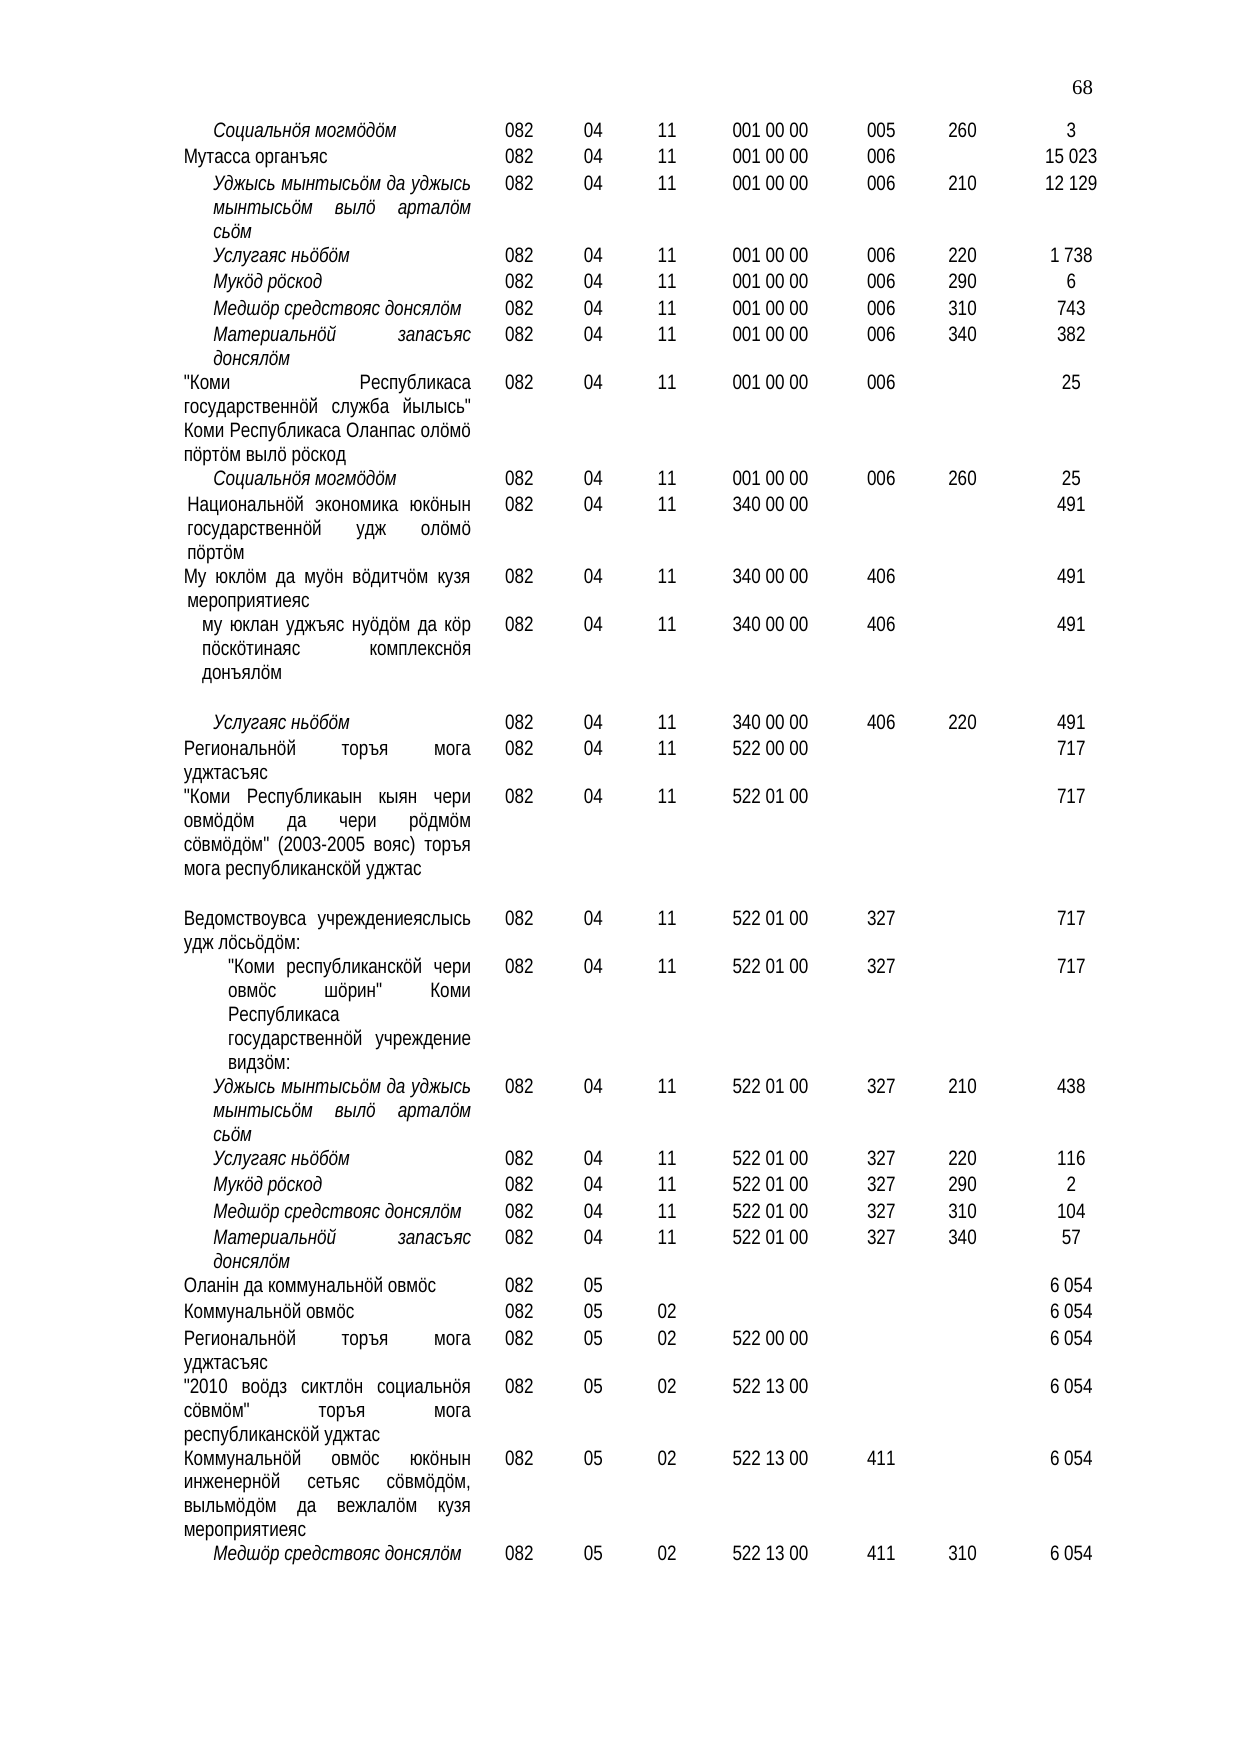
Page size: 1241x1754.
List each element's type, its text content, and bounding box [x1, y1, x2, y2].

table_cell 001 00 00 [704, 295, 837, 322]
table_cell 6 054 [999, 1445, 1143, 1541]
table_cell 310 [925, 1541, 999, 1568]
table_cell [1143, 880, 1217, 906]
table_cell 327 [837, 1074, 925, 1146]
table_cell 02 [630, 1445, 704, 1541]
table_cell 210 [925, 171, 999, 243]
table_cell 001 00 00 [704, 145, 837, 171]
table_cell 04 [556, 492, 630, 564]
table_cell 15 023 [999, 145, 1143, 171]
table_cell [837, 1568, 925, 1594]
table_cell [925, 1326, 999, 1373]
table_cell 001 00 00 [704, 171, 837, 243]
table_cell Коммунальнöй овмöс [172, 1299, 482, 1326]
table_cell 290 [925, 1172, 999, 1199]
table_cell 406 [837, 564, 925, 612]
table_cell 6 054 [999, 1374, 1143, 1445]
table_cell 522 13 00 [704, 1445, 837, 1541]
table_cell 082 [482, 1445, 556, 1541]
table_cell 522 00 00 [704, 736, 837, 784]
table_cell 717 [999, 906, 1143, 954]
table_cell 11 [630, 784, 704, 880]
table_cell 082 [482, 710, 556, 736]
table_cell "Коми Республикаса государственнöй служба йылысь" Коми Республикаса Оланпас олöмö пöртöм вылö рöскод [172, 370, 482, 466]
table_cell 082 [482, 1146, 556, 1172]
table_cell 04 [556, 171, 630, 243]
table_cell [1143, 1074, 1217, 1146]
table_cell 11 [630, 1172, 704, 1199]
table_cell [837, 492, 925, 564]
table_cell [925, 1445, 999, 1541]
table_cell 05 [556, 1541, 630, 1568]
table_cell [837, 736, 925, 784]
table_cell 02 [630, 1541, 704, 1568]
table_cell [630, 1568, 704, 1594]
table_cell [1143, 564, 1217, 612]
table_cell 082 [482, 243, 556, 269]
table_cell 310 [925, 295, 999, 322]
table_cell 082 [482, 1172, 556, 1199]
table_cell Уджысь мынтысьöм да уджысь мынтысьöм вылö арталöм сьöм [172, 171, 482, 243]
table_cell 260 [925, 118, 999, 144]
table_cell 082 [482, 1541, 556, 1568]
table_cell 522 01 00 [704, 1074, 837, 1146]
table_cell 05 [556, 1445, 630, 1541]
table_cell [1143, 269, 1217, 295]
table_cell [837, 1273, 925, 1299]
table_cell [1143, 1199, 1217, 1225]
table_cell [1143, 492, 1217, 564]
table_cell 6 054 [999, 1541, 1143, 1568]
table_cell [925, 370, 999, 466]
table_cell 717 [999, 954, 1143, 1074]
table_cell 001 00 00 [704, 370, 837, 466]
table_cell [172, 684, 482, 710]
table_cell [925, 954, 999, 1074]
table_cell Региональнöй торъя мога уджтасъяс [172, 736, 482, 784]
table_cell 04 [556, 736, 630, 784]
table_cell 04 [556, 906, 630, 954]
table_cell 006 [837, 370, 925, 466]
table_cell 11 [630, 295, 704, 322]
table_cell 382 [999, 322, 1143, 370]
table_cell 260 [925, 466, 999, 492]
table_cell 3 [999, 118, 1143, 144]
table_cell 327 [837, 906, 925, 954]
table_cell 717 [999, 736, 1143, 784]
table_cell 082 [482, 1299, 556, 1326]
table_cell 11 [630, 564, 704, 612]
table_cell 310 [925, 1199, 999, 1225]
table_cell 082 [482, 1199, 556, 1225]
table_cell 11 [630, 1225, 704, 1273]
table_cell 327 [837, 1172, 925, 1199]
table_cell 11 [630, 145, 704, 171]
table_cell 717 [999, 784, 1143, 880]
table_cell 290 [925, 269, 999, 295]
table_cell 11 [630, 1199, 704, 1225]
table_cell 001 00 00 [704, 269, 837, 295]
table_cell 082 [482, 466, 556, 492]
table_cell [704, 880, 837, 906]
table_cell 438 [999, 1074, 1143, 1146]
table_cell [1143, 784, 1217, 880]
table_cell 04 [556, 1225, 630, 1273]
table_cell 406 [837, 710, 925, 736]
table_cell 340 [925, 1225, 999, 1273]
table_cell 11 [630, 243, 704, 269]
table_cell 02 [630, 1299, 704, 1326]
table_cell [704, 1299, 837, 1326]
table_cell [1143, 736, 1217, 784]
table_cell 11 [630, 736, 704, 784]
table_cell 2 [999, 1172, 1143, 1199]
table_cell [925, 1374, 999, 1445]
table_cell [1143, 1299, 1217, 1326]
table_cell 006 [837, 322, 925, 370]
table_cell [482, 684, 556, 710]
table_cell [999, 1568, 1143, 1594]
table_cell [925, 1299, 999, 1326]
table_cell 082 [482, 906, 556, 954]
table_cell 04 [556, 118, 630, 144]
table_cell 522 01 00 [704, 906, 837, 954]
table_cell 220 [925, 710, 999, 736]
table_cell [172, 880, 482, 906]
table_cell [1143, 684, 1217, 710]
table_cell 05 [556, 1273, 630, 1299]
table_cell [837, 684, 925, 710]
table_cell 082 [482, 1374, 556, 1445]
table_cell [1143, 1225, 1217, 1273]
table_cell 11 [630, 492, 704, 564]
table_cell 04 [556, 954, 630, 1074]
table_cell 522 13 00 [704, 1541, 837, 1568]
table_cell [999, 880, 1143, 906]
table_cell 05 [556, 1374, 630, 1445]
table_cell [925, 880, 999, 906]
table_cell Услугаяс ньöбöм [172, 1146, 482, 1172]
table_cell [630, 880, 704, 906]
table_cell [1143, 370, 1217, 466]
table_cell Мукöд рöскод [172, 1172, 482, 1199]
table_cell 6 054 [999, 1273, 1143, 1299]
table_cell "Коми республиканскöй чери овмöс шöрин" Коми Республикаса государственнöй учреждение видзöм: [172, 954, 482, 1074]
table_cell Материальнöй запасъяс донсялöм [172, 322, 482, 370]
table_cell 220 [925, 1146, 999, 1172]
table_cell 11 [630, 612, 704, 683]
table_cell 11 [630, 466, 704, 492]
table_cell 04 [556, 295, 630, 322]
table_cell 082 [482, 736, 556, 784]
table_cell 522 01 00 [704, 784, 837, 880]
table_cell му юклан уджъяс нуöдöм да кöр пöскöтинаяс комплекснöя донъялöм [172, 612, 482, 683]
table_cell 005 [837, 118, 925, 144]
table_cell 491 [999, 612, 1143, 683]
table_cell Материальнöй запасъяс донсялöм [172, 1225, 482, 1273]
table_cell Медшöр средствояс донсялöм [172, 1541, 482, 1568]
table_cell [1143, 1172, 1217, 1199]
table_cell Социальнöя могмöдöм [172, 118, 482, 144]
table_cell [837, 1374, 925, 1445]
table_cell 02 [630, 1326, 704, 1373]
table_cell Услугаяс ньöбöм [172, 710, 482, 736]
table_cell 04 [556, 243, 630, 269]
table_cell 082 [482, 370, 556, 466]
table_cell 406 [837, 612, 925, 683]
table_cell [925, 1568, 999, 1594]
table_cell 6 054 [999, 1299, 1143, 1326]
table_cell 11 [630, 322, 704, 370]
table_cell 491 [999, 564, 1143, 612]
table_cell 25 [999, 466, 1143, 492]
table_cell 11 [630, 370, 704, 466]
table_cell Оланiн да коммунальнöй овмöс [172, 1273, 482, 1299]
table_cell [482, 880, 556, 906]
table_cell 006 [837, 171, 925, 243]
table_cell [837, 1326, 925, 1373]
table_cell 006 [837, 243, 925, 269]
table_cell 327 [837, 1146, 925, 1172]
table_cell Национальнöй экономика юкöнын государственнöй удж олöмö пöртöм [172, 492, 482, 564]
table_cell [925, 612, 999, 683]
table_cell 082 [482, 118, 556, 144]
table_cell Му юклöм да муöн вöдитчöм кузя мероприятиеяс [172, 564, 482, 612]
table_cell 522 01 00 [704, 1172, 837, 1199]
table_cell [1143, 1445, 1217, 1541]
table_cell [837, 1299, 925, 1326]
table_cell 340 00 00 [704, 612, 837, 683]
table_cell 743 [999, 295, 1143, 322]
table_cell 006 [837, 269, 925, 295]
table_cell 04 [556, 1199, 630, 1225]
table_cell 491 [999, 492, 1143, 564]
table_cell 04 [556, 322, 630, 370]
table_cell Уджысь мынтысьöм да уджысь мынтысьöм вылö арталöм сьöм [172, 1074, 482, 1146]
table_cell [1143, 1273, 1217, 1299]
table_cell Социальнöя могмöдöм [172, 466, 482, 492]
table_cell 11 [630, 118, 704, 144]
table_cell 340 [925, 322, 999, 370]
table_cell [925, 684, 999, 710]
table_cell 327 [837, 954, 925, 1074]
table_cell 25 [999, 370, 1143, 466]
table_cell 082 [482, 269, 556, 295]
table_cell 001 00 00 [704, 118, 837, 144]
table_cell 006 [837, 466, 925, 492]
table_cell 082 [482, 1273, 556, 1299]
table_cell 05 [556, 1299, 630, 1326]
table_cell [925, 492, 999, 564]
table_cell 12 129 [999, 171, 1143, 243]
table_cell Коммунальнöй овмöс юкöнын инженернöй сетьяс сöвмöдöм, выльмöдöм да вежлалöм кузя мероприятиеяс [172, 1445, 482, 1541]
table_cell [1143, 118, 1217, 144]
table_cell [1143, 906, 1217, 954]
table_cell 082 [482, 322, 556, 370]
table_cell 210 [925, 1074, 999, 1146]
table_cell 11 [630, 171, 704, 243]
table_cell 11 [630, 906, 704, 954]
table_cell 082 [482, 784, 556, 880]
table_cell 04 [556, 1146, 630, 1172]
table_cell [172, 1568, 482, 1594]
table_cell 082 [482, 145, 556, 171]
table_cell [704, 1273, 837, 1299]
table_cell [1143, 1568, 1217, 1594]
table_cell [837, 784, 925, 880]
table_cell [1143, 1374, 1217, 1445]
table_cell [1143, 1541, 1217, 1568]
table_cell Услугаяс ньöбöм [172, 243, 482, 269]
table_cell 006 [837, 295, 925, 322]
table_cell 411 [837, 1541, 925, 1568]
table_cell 001 00 00 [704, 322, 837, 370]
table_cell 04 [556, 710, 630, 736]
table_cell Ведомствоувса учреждениеяслысь удж лöсьöдöм: [172, 906, 482, 954]
table_cell Мукöд рöскод [172, 269, 482, 295]
table_cell [556, 1568, 630, 1594]
table_cell 11 [630, 954, 704, 1074]
table_cell [1143, 322, 1217, 370]
table_cell 082 [482, 492, 556, 564]
table_cell [1143, 243, 1217, 269]
table_cell [556, 880, 630, 906]
table_cell 1 738 [999, 243, 1143, 269]
table_cell [925, 906, 999, 954]
table_cell 522 01 00 [704, 1146, 837, 1172]
table_cell 082 [482, 564, 556, 612]
table_cell [925, 736, 999, 784]
table_cell 001 00 00 [704, 466, 837, 492]
table_cell 082 [482, 1074, 556, 1146]
table_cell [1143, 710, 1217, 736]
table_cell 116 [999, 1146, 1143, 1172]
table_cell 02 [630, 1374, 704, 1445]
table_cell 522 01 00 [704, 954, 837, 1074]
table_cell 11 [630, 710, 704, 736]
table_cell 04 [556, 145, 630, 171]
table_cell 340 00 00 [704, 492, 837, 564]
table_cell [999, 684, 1143, 710]
table_cell Региональнöй торъя мога уджтасъяс [172, 1326, 482, 1373]
table_cell [1143, 145, 1217, 171]
table_cell 04 [556, 466, 630, 492]
table_cell 04 [556, 612, 630, 683]
table_cell 082 [482, 1225, 556, 1273]
table_cell [1143, 1146, 1217, 1172]
table_cell [1143, 1326, 1217, 1373]
table_cell 491 [999, 710, 1143, 736]
table_cell 082 [482, 612, 556, 683]
table_cell [925, 784, 999, 880]
table_cell [1143, 295, 1217, 322]
table_cell 04 [556, 370, 630, 466]
table_cell 220 [925, 243, 999, 269]
table_cell 327 [837, 1225, 925, 1273]
table_cell 04 [556, 1074, 630, 1146]
table_cell [1143, 171, 1217, 243]
table_cell "2010 воöдз сиктлöн социальнöя сöвмöм" торъя мога республиканскöй уджтас [172, 1374, 482, 1445]
table_cell 11 [630, 269, 704, 295]
table_cell Медшöр средствояс донсялöм [172, 295, 482, 322]
table_cell 104 [999, 1199, 1143, 1225]
table_cell [630, 684, 704, 710]
table_cell [556, 684, 630, 710]
table_cell 6 054 [999, 1326, 1143, 1373]
table_cell [1143, 466, 1217, 492]
table_cell 04 [556, 784, 630, 880]
table_cell 082 [482, 1326, 556, 1373]
table_cell [482, 1568, 556, 1594]
table_cell [704, 1568, 837, 1594]
table_cell 082 [482, 295, 556, 322]
table_cell 082 [482, 954, 556, 1074]
table_cell 522 00 00 [704, 1326, 837, 1373]
table_cell 006 [837, 145, 925, 171]
table_cell 05 [556, 1326, 630, 1373]
table_cell 340 00 00 [704, 564, 837, 612]
table_cell Медшöр средствояс донсялöм [172, 1199, 482, 1225]
table_cell [925, 145, 999, 171]
table_cell 327 [837, 1199, 925, 1225]
table_cell 411 [837, 1445, 925, 1541]
table_cell 001 00 00 [704, 243, 837, 269]
table_cell [925, 1273, 999, 1299]
table_cell 11 [630, 1146, 704, 1172]
table_cell [1143, 612, 1217, 683]
table_cell 522 13 00 [704, 1374, 837, 1445]
table_cell [1143, 954, 1217, 1074]
table_cell 04 [556, 1172, 630, 1199]
table_cell "Коми Республикаын кыян чери овмöдöм да чери рöдмöм сöвмöдöм" (2003-2005 вояс) торъя мога республиканскöй уджтас [172, 784, 482, 880]
table_cell 04 [556, 564, 630, 612]
table_cell 57 [999, 1225, 1143, 1273]
table_cell 6 [999, 269, 1143, 295]
table_cell 340 00 00 [704, 710, 837, 736]
table_cell 11 [630, 1074, 704, 1146]
table_cell [630, 1273, 704, 1299]
table_cell [925, 564, 999, 612]
table_cell 082 [482, 171, 556, 243]
table_cell Мутасса органъяс [172, 145, 482, 171]
table_cell [837, 880, 925, 906]
table_cell 04 [556, 269, 630, 295]
table_cell 522 01 00 [704, 1199, 837, 1225]
table_cell 522 01 00 [704, 1225, 837, 1273]
table_cell [704, 684, 837, 710]
